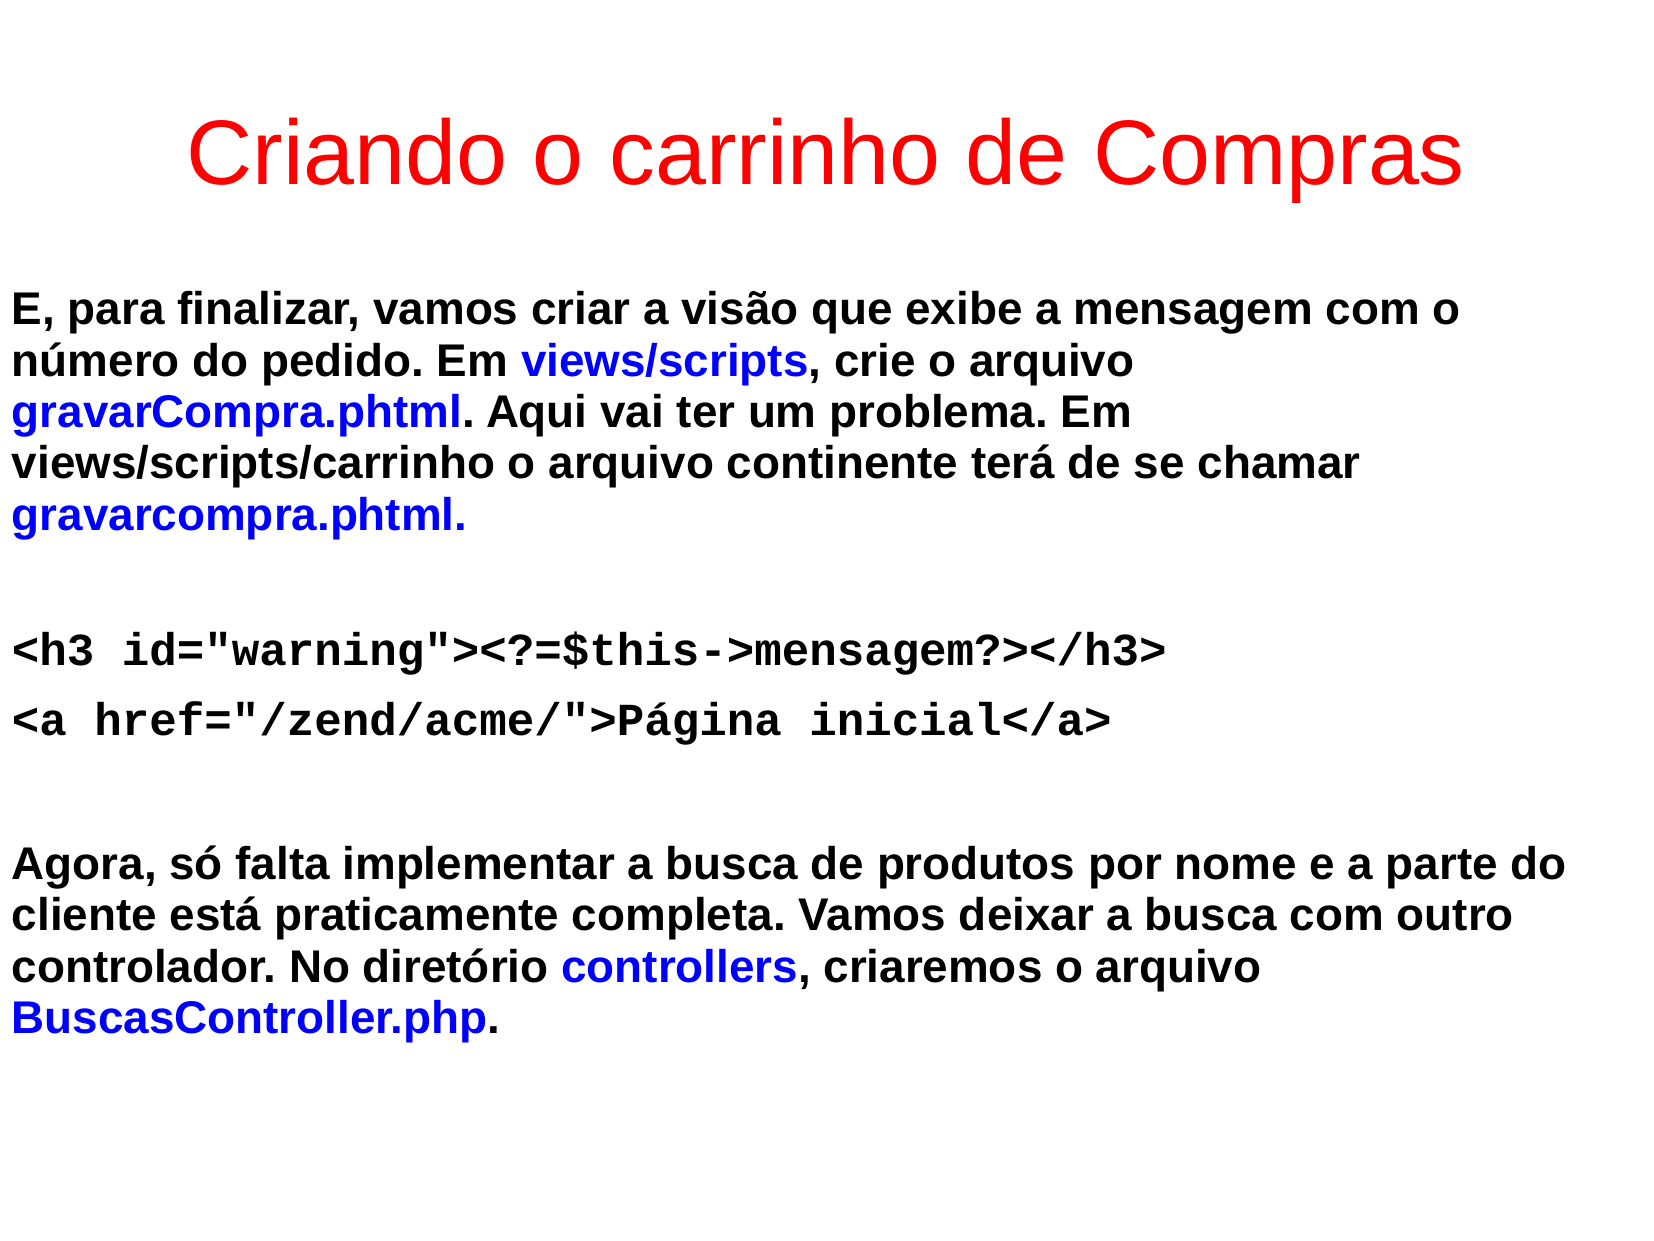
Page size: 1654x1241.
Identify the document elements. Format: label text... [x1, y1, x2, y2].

title Criando o carrinho de Compras [82, 49, 1571, 257]
list E, para finalizar, vamos criar a visão que exibe a mensagem com o número do pedido. Em views/scripts, crie o arquivo gravarCompra.phtml. Aqui vai ter um problema. Em views/scripts/carrinho o arquivo continente terá de se chamar gravarcompra.phtml. <h3 id="warning"><?=$this->mensagem?></h3> <a href="/zend/acme/">Página inicial</a> Agora, só falta implementar a busca de produtos por nome e a parte do cliente está praticamente completa. Vamos deixar a busca com outro controlador. No diretório controllers, criaremos o arquivo BuscasController.php. [11, 283, 1607, 1229]
